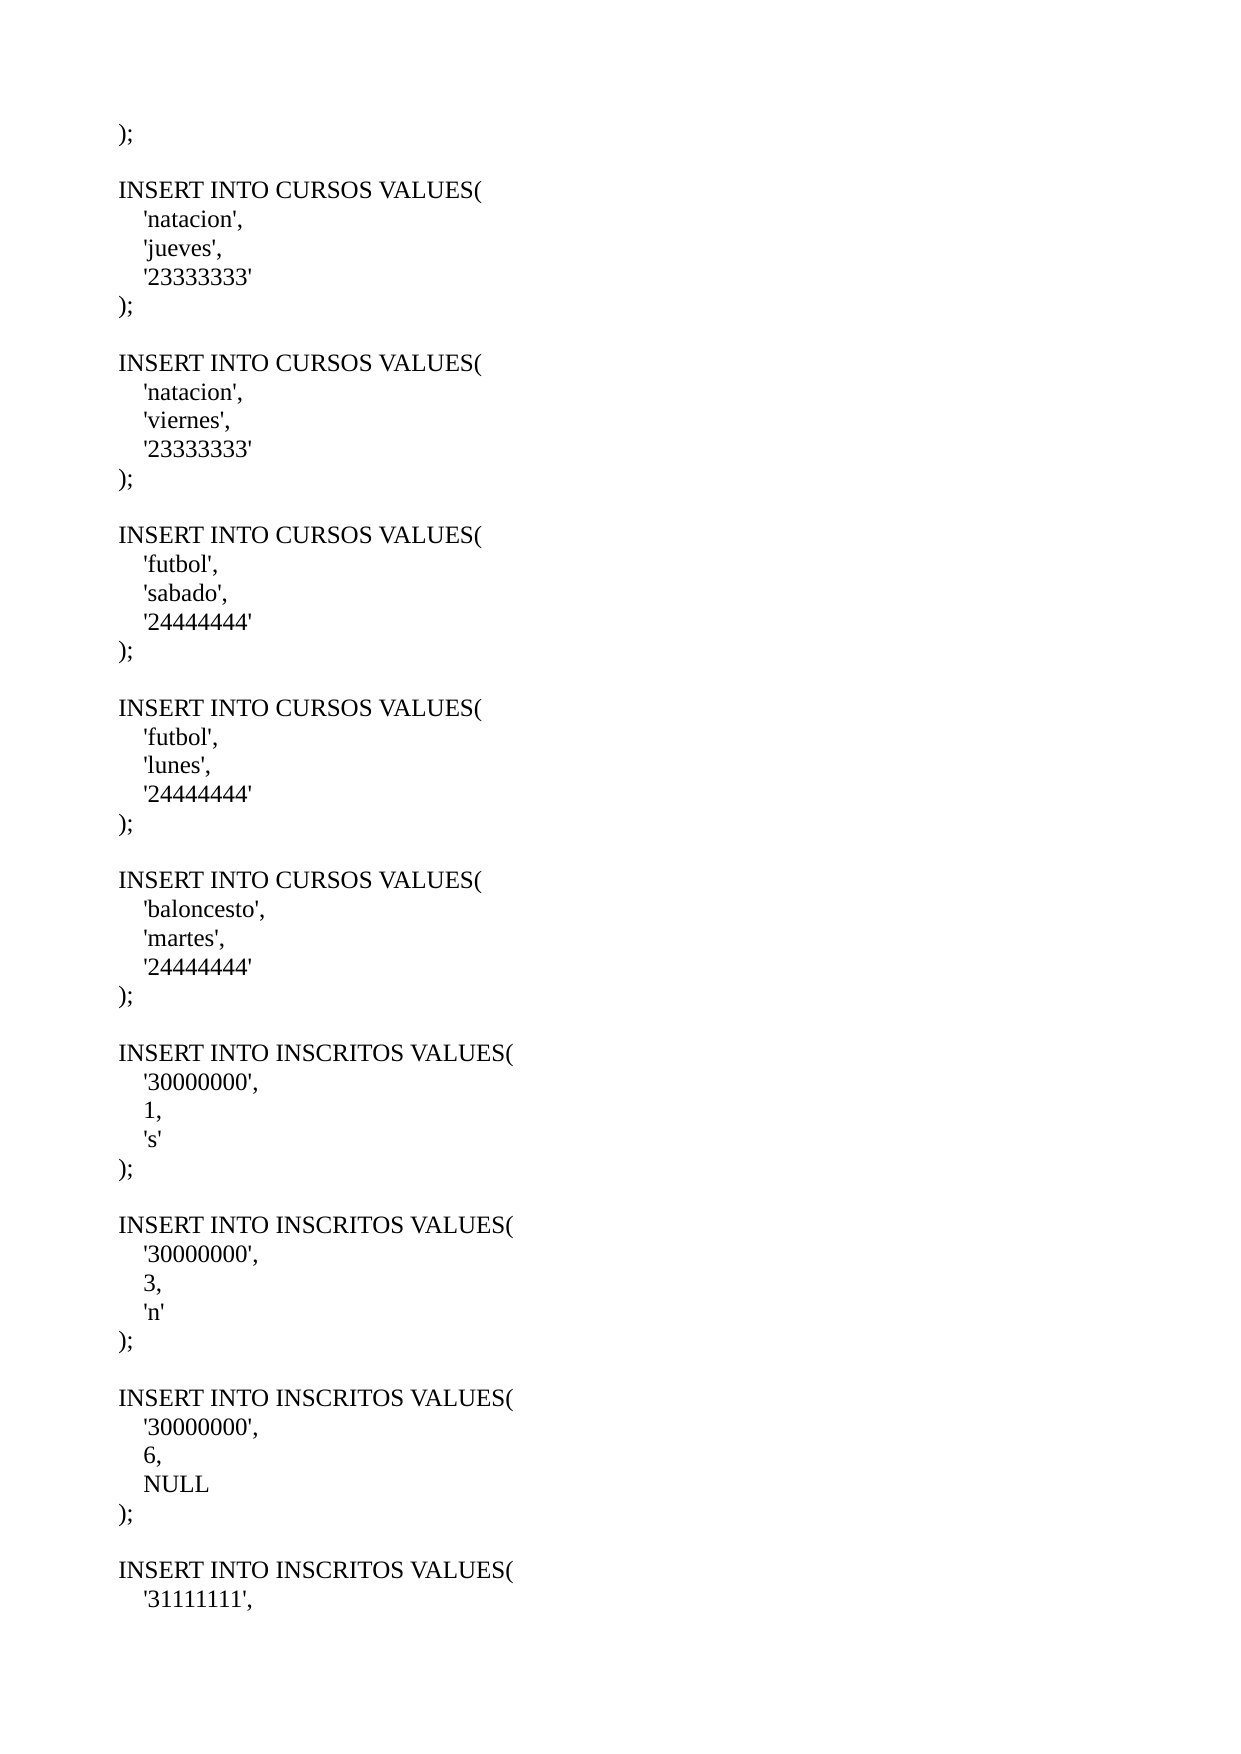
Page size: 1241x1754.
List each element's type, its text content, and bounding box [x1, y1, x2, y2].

text 'natacion', [118, 204, 1122, 233]
text ); [118, 1498, 1122, 1527]
text 'futbol', [118, 722, 1122, 751]
text '24444444' [118, 607, 1122, 636]
text '23333333' [118, 262, 1122, 291]
text INSERT INTO CURSOS VALUES( [118, 348, 1122, 377]
text ); [118, 808, 1122, 837]
text 'n' [118, 1297, 1122, 1326]
text 's' [118, 1124, 1122, 1153]
text 3, [118, 1268, 1122, 1297]
text INSERT INTO CURSOS VALUES( [118, 176, 1122, 204]
text 'viernes', [118, 406, 1122, 434]
text '30000000', [118, 1239, 1122, 1268]
text 'futbol', [118, 549, 1122, 578]
text ); [118, 636, 1122, 664]
text ); [118, 1326, 1122, 1354]
text ); [118, 463, 1122, 492]
text 'jueves', [118, 233, 1122, 262]
text 6, [118, 1441, 1122, 1469]
text '23333333' [118, 434, 1122, 463]
text ); [118, 981, 1122, 1009]
text '30000000', [118, 1412, 1122, 1441]
text ); [118, 118, 1122, 147]
text INSERT INTO CURSOS VALUES( [118, 866, 1122, 894]
text ); [118, 1153, 1122, 1182]
text INSERT INTO CURSOS VALUES( [118, 521, 1122, 549]
text INSERT INTO INSCRITOS VALUES( [118, 1556, 1122, 1584]
text 'lunes', [118, 751, 1122, 779]
text '24444444' [118, 952, 1122, 981]
text ); [118, 291, 1122, 319]
text '24444444' [118, 779, 1122, 808]
text '31111111', [118, 1584, 1122, 1613]
text INSERT INTO CURSOS VALUES( [118, 693, 1122, 722]
text 'baloncesto', [118, 894, 1122, 923]
text 'sabado', [118, 578, 1122, 607]
text 'martes', [118, 923, 1122, 952]
text 'natacion', [118, 377, 1122, 406]
text 1, [118, 1096, 1122, 1124]
text INSERT INTO INSCRITOS VALUES( [118, 1038, 1122, 1067]
text INSERT INTO INSCRITOS VALUES( [118, 1211, 1122, 1239]
text INSERT INTO INSCRITOS VALUES( [118, 1383, 1122, 1412]
text '30000000', [118, 1067, 1122, 1096]
text NULL [118, 1469, 1122, 1498]
